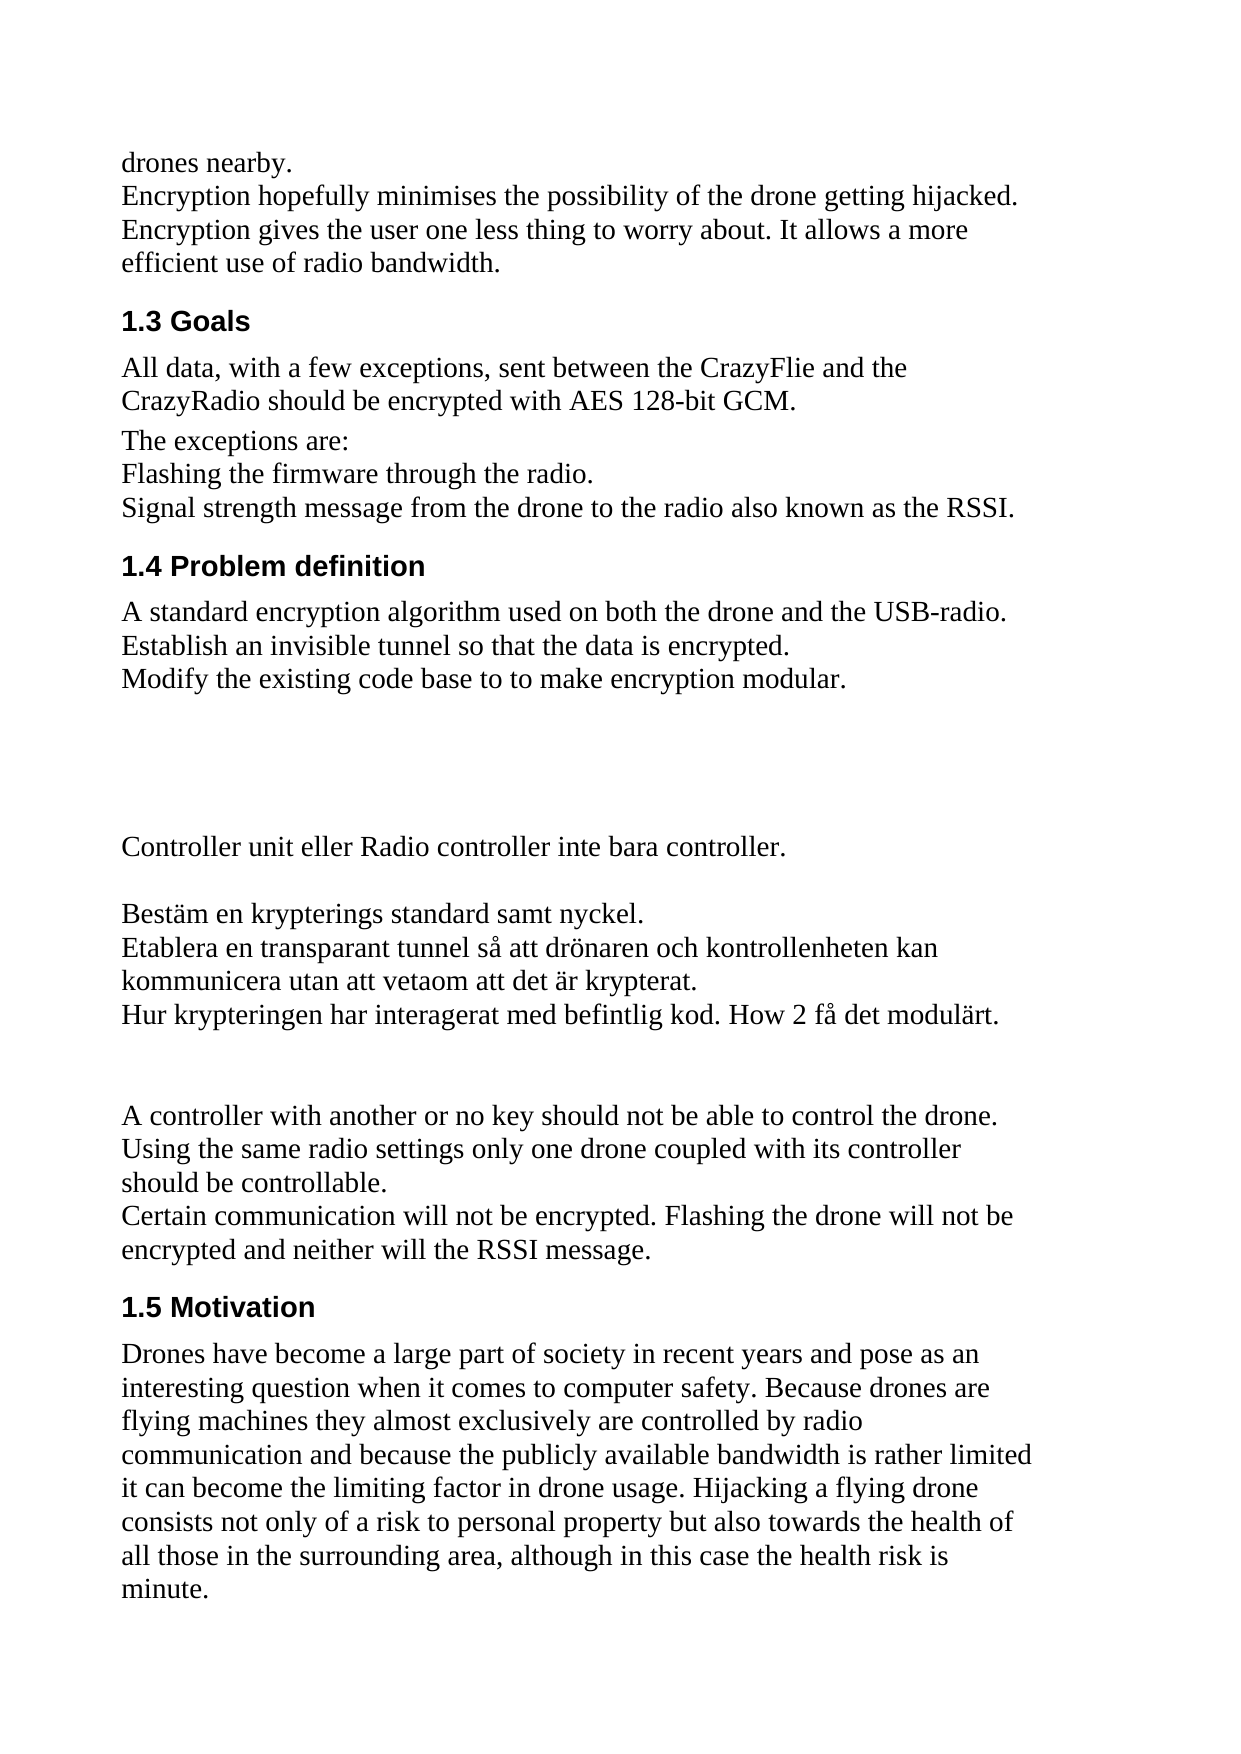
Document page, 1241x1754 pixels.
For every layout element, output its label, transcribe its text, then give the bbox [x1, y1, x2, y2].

text Modify the existing code base to to make encryption modular. [121, 662, 1042, 695]
subtitle Motivation [121, 1290, 1042, 1324]
text Bestäm en krypterings standard samt nyckel. [121, 896, 1042, 930]
subtitle Problem definition [121, 548, 1042, 582]
text Etablera en transparant tunnel så att drönaren och kontrollenheten kan kommunicera utan att vetaom att det är krypterat. [121, 930, 1042, 997]
text Certain communication will not be encrypted. Flashing the drone will not be encrypted and neither will the RSSI message. [121, 1198, 1042, 1265]
text A controller with another or no key should not be able to control the drone. [121, 1098, 1042, 1131]
text Encryption gives the user one less thing to worry about. It allows a more efficient use of radio bandwidth. [121, 212, 1042, 279]
text Establish an invisible tunnel so that the data is encrypted. [121, 628, 1042, 662]
text All data, with a few exceptions, sent between the CrazyFlie and the CrazyRadio should be encrypted with AES 128-bit GCM. [121, 350, 1042, 417]
text The exceptions are: Flashing the firmware through the radio. Signal strength message from the drone to the radio also known as the RSSI. [121, 423, 1042, 523]
subtitle Goals [121, 304, 1042, 337]
text Hur krypteringen har interagerat med befintlig kod. How 2 få det modulärt. [121, 997, 1042, 1031]
text Drones have become a large part of society in recent years and pose as an interesting question when it comes to computer safety. Because drones are flying machines they almost exclusively are controlled by radio communication and because the publicly available bandwidth is rather limited it can become the limiting factor in drone usage. Hijacking a flying drone consists not only of a risk to personal property but also towards the health of all those in the surrounding area, although in this case the health risk is minute. [121, 1336, 1042, 1605]
text Controller unit eller Radio controller inte bara controller. [121, 829, 1042, 863]
text drones nearby. Encryption hopefully minimises the possibility of the drone getting hijacked. [121, 145, 1042, 212]
text A standard encryption algorithm used on both the drone and the USB-radio. [121, 594, 1042, 628]
text Using the same radio settings only one drone coupled with its controller should be controllable. [121, 1131, 1042, 1198]
